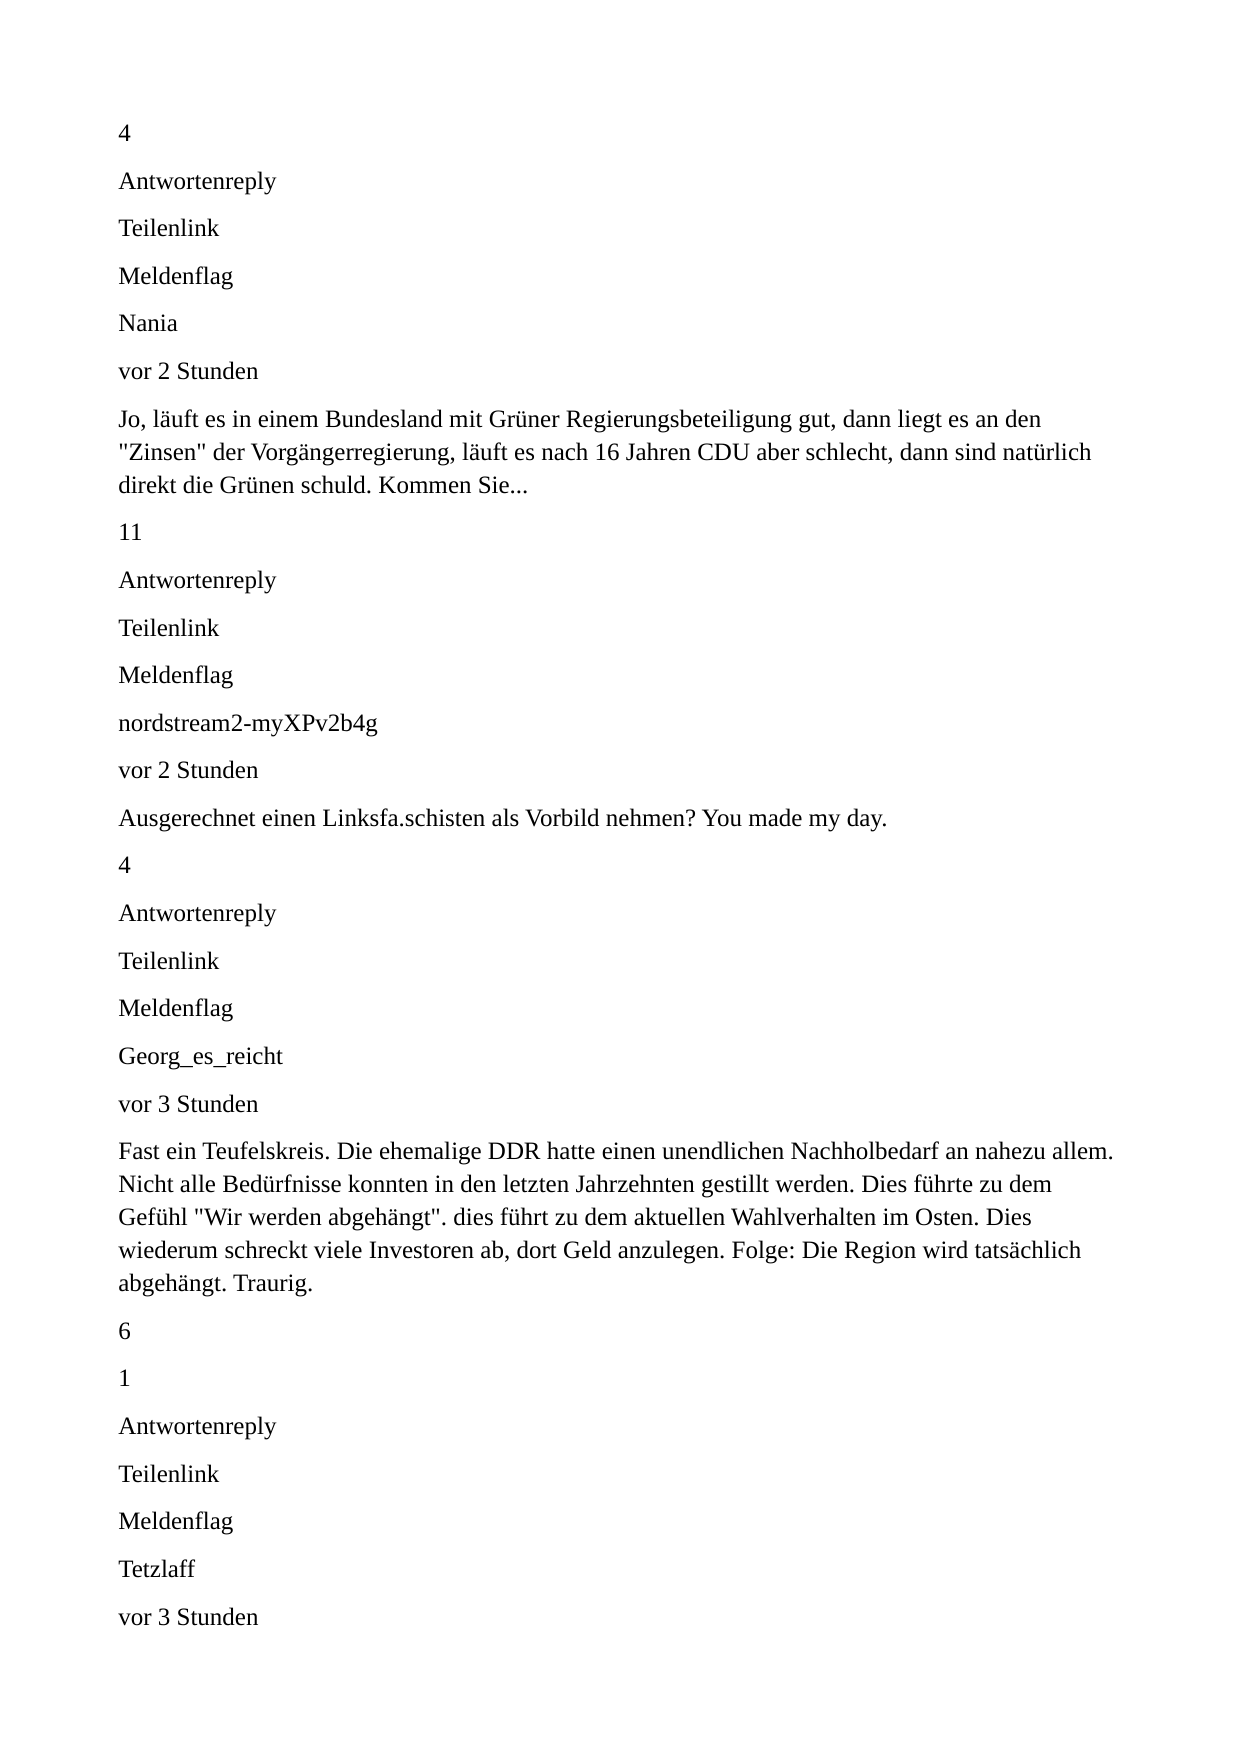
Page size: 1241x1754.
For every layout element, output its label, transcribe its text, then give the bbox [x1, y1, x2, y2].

text Nania [118, 308, 1122, 337]
text 4 [118, 118, 1122, 147]
text Teilenlink [118, 1459, 1122, 1487]
text vor 3 Stunden [118, 1602, 1122, 1630]
text Teilenlink [118, 946, 1122, 974]
text Teilenlink [118, 613, 1122, 641]
text vor 3 Stunden [118, 1089, 1122, 1117]
text Fast ein Teufelskreis. Die ehemalige DDR hatte einen unendlichen Nachholbedarf an nahezu allem. Nicht alle Bedürfnisse konnten in den letzten Jahrzehnten gestillt werden. Dies führte zu dem Gefühl "Wir werden abgehängt". dies führt zu dem aktuellen Wahlverhalten im Osten. Dies wiederum schreckt viele Investoren ab, dort Geld anzulegen. Folge: Die Region wird tatsächlich abgehängt. Traurig. [118, 1136, 1122, 1297]
text nordstream2-myXPv2b4g [118, 708, 1122, 737]
text Jo, läuft es in einem Bundesland mit Grüner Regierungsbeteiligung gut, dann liegt es an den "Zinsen" der Vorgängerregierung, läuft es nach 16 Jahren CDU aber schlecht, dann sind natürlich direkt die Grünen schuld. Kommen Sie... [118, 404, 1122, 498]
text Teilenlink [118, 213, 1122, 242]
text 1 [118, 1363, 1122, 1392]
text Meldenflag [118, 261, 1122, 290]
text Antwortenreply [118, 1411, 1122, 1440]
text Ausgerechnet einen Linksfa.schisten als Vorbild nehmen? You made my day. [118, 803, 1122, 832]
text vor 2 Stunden [118, 755, 1122, 784]
text Meldenflag [118, 1506, 1122, 1535]
text Antwortenreply [118, 166, 1122, 194]
text vor 2 Stunden [118, 356, 1122, 385]
text Tetzlaff [118, 1554, 1122, 1583]
text Antwortenreply [118, 565, 1122, 594]
text 11 [118, 517, 1122, 546]
text Antwortenreply [118, 898, 1122, 927]
text Georg_es_reicht [118, 1041, 1122, 1070]
text 4 [118, 851, 1122, 879]
text Meldenflag [118, 993, 1122, 1022]
text 6 [118, 1316, 1122, 1345]
text Meldenflag [118, 660, 1122, 689]
